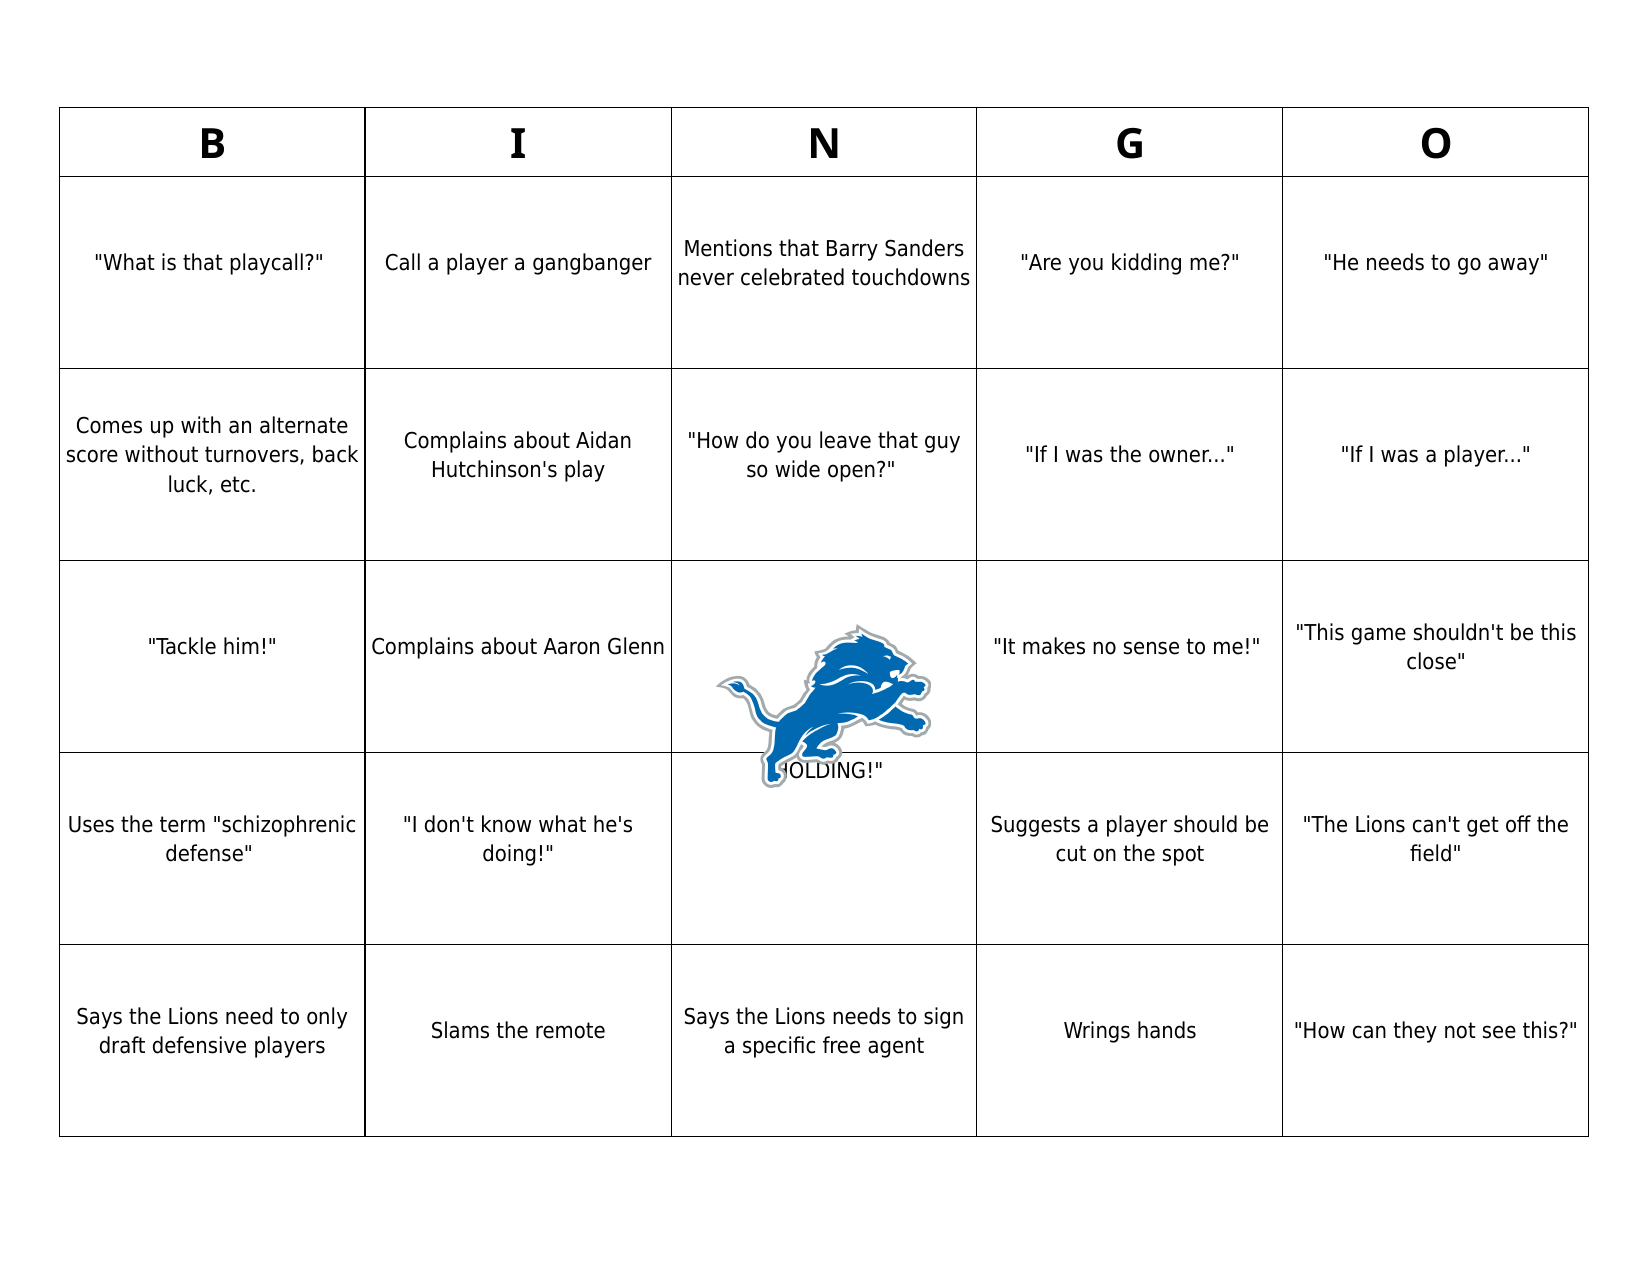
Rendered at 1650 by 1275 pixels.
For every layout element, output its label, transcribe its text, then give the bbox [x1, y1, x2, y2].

table_cell Slams the remote [366, 945, 671, 1136]
table_cell Mentions that Barry Sanders never celebrated touchdowns [672, 177, 976, 368]
table_cell "Tackle him!" [60, 561, 364, 752]
table_cell Call a player a gangbanger [366, 177, 671, 368]
table_header I [366, 108, 671, 176]
table_cell "Are you kidding me?" [977, 177, 1282, 368]
table_cell "He needs to go away" [1283, 177, 1588, 368]
table_cell "If I was a player..." [1283, 369, 1588, 560]
table_cell Complains about Aidan Hutchinson's play [366, 369, 671, 560]
table_cell Wrings hands [977, 945, 1282, 1136]
table_header G [977, 108, 1282, 176]
table_cell Says the Lions needs to sign a specific free agent [672, 945, 976, 1136]
table_cell Suggests a player should be cut on the spot [977, 753, 1282, 944]
table_header O [1283, 108, 1588, 176]
table_cell "How do you leave that guy so wide open?" [672, 369, 976, 560]
picture [715, 623, 932, 789]
table_cell "The Lions can't get off the field" [1283, 753, 1588, 944]
table_cell "This game shouldn't be this close" [1283, 561, 1588, 752]
table_cell "How can they not see this?" [1283, 945, 1588, 1136]
table_cell "I don't know what he's doing!" [366, 753, 671, 944]
table_cell Uses the term "schizophrenic defense" [60, 753, 364, 944]
table_cell Complains about Aaron Glenn [366, 561, 671, 752]
table_cell "It makes no sense to me!" [977, 561, 1282, 752]
table_cell "What is that playcall?" [60, 177, 364, 368]
table_header N [672, 108, 976, 176]
table_cell [672, 561, 976, 752]
table_cell Comes up with an alternate score without turnovers, back luck, etc. [60, 369, 364, 560]
table_cell "If I was the owner..." [977, 369, 1282, 560]
table_cell Says the Lions need to only draft defensive players [60, 945, 364, 1136]
table_header B [60, 108, 364, 176]
table_cell "HOLDING!" [672, 753, 976, 944]
